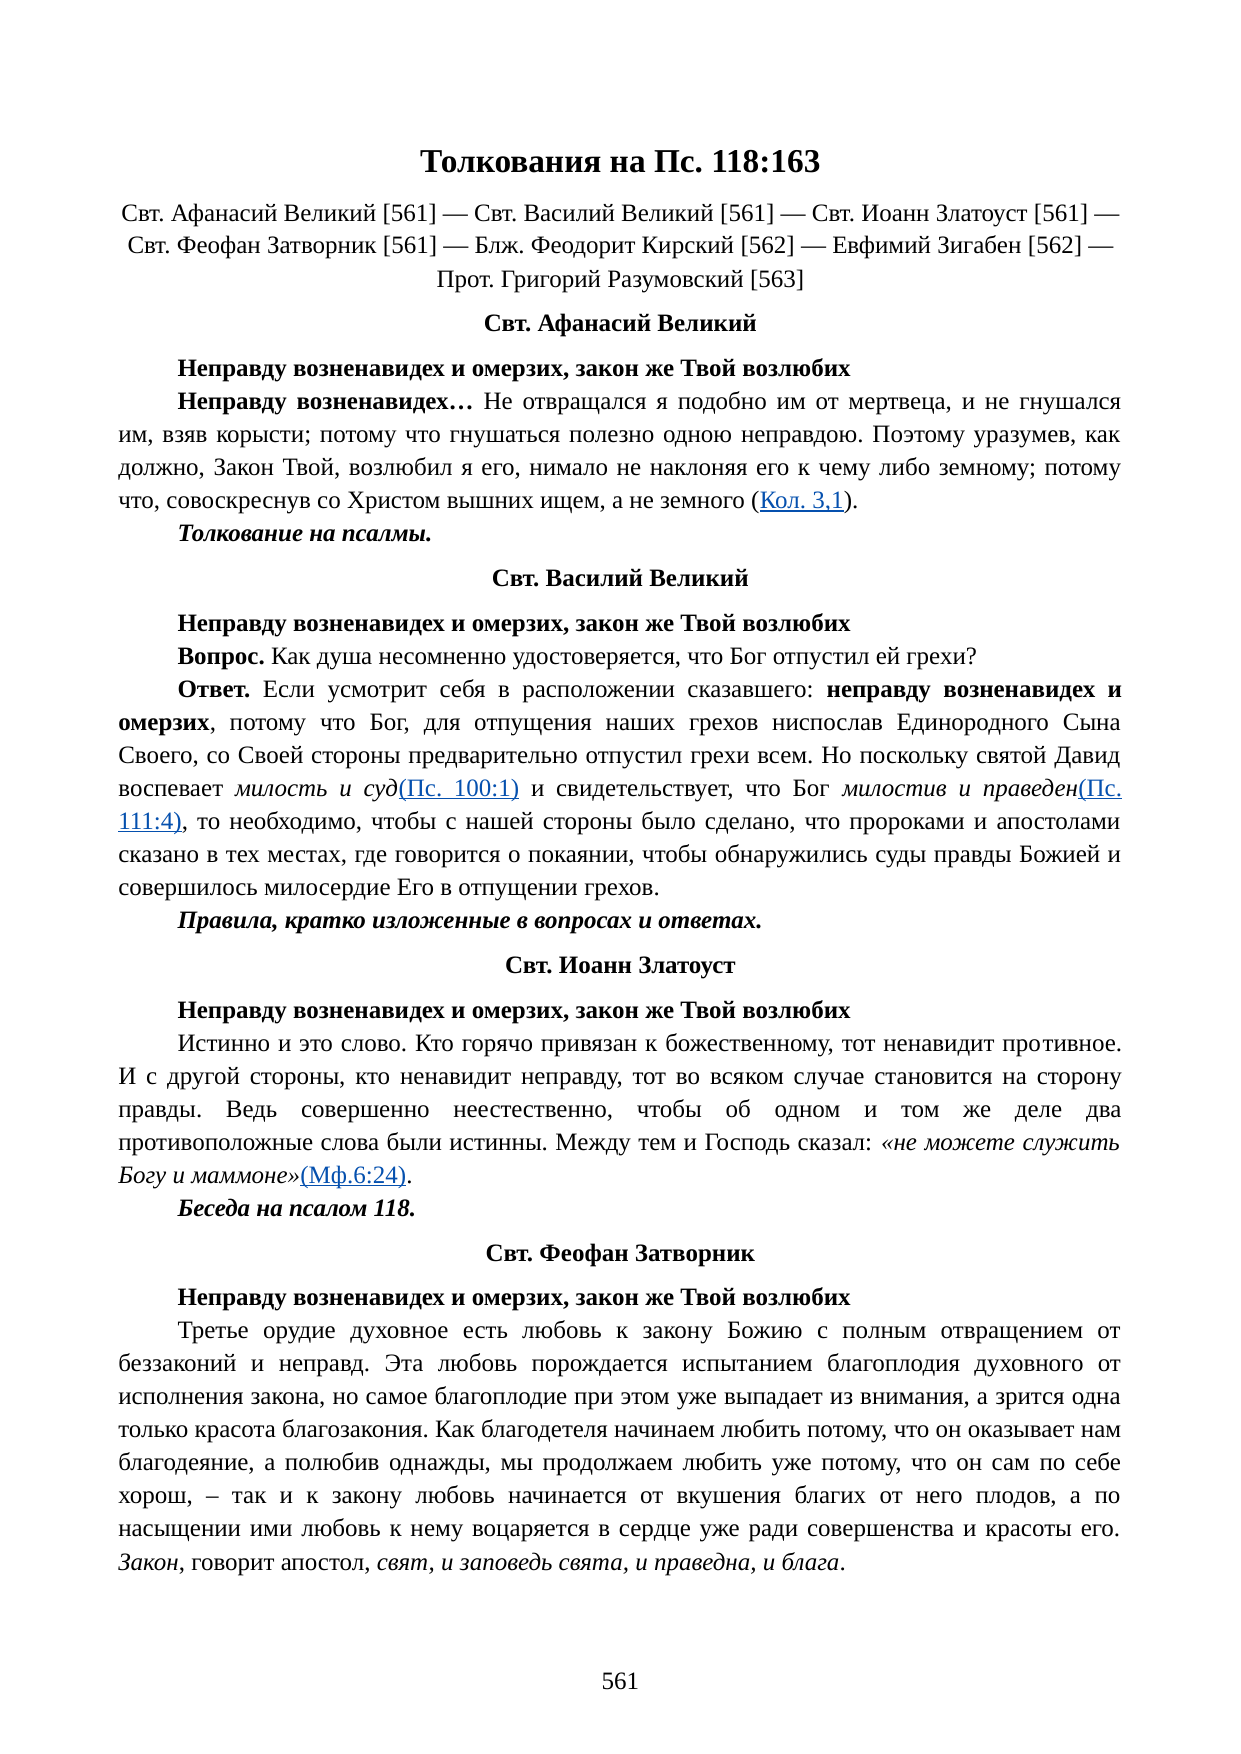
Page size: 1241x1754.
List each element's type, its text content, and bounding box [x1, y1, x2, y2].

subtitle Свт. Афанасий Великий [118, 308, 1122, 337]
subtitle Толкования на Пс. 118:163 [118, 142, 1122, 180]
text Беседа на псалом 118. [118, 1193, 1122, 1222]
text Неправду возненавидех… Не отвращался я подобно им от мертвеца, и не гнушался им, взяв корысти; потому что гнушаться полезно одною неправдою. Поэтому уразумев, как должно, Закон Твой, возлюбил я его, нимало не наклоняя его к чему либо земному; потому что, совоскреснув со Христом вышних ищем, а не земного (Кол. 3,1). [118, 386, 1122, 514]
subtitle Свт. Иоанн Златоуст [118, 950, 1122, 979]
subtitle Свт. Василий Великий [118, 563, 1122, 592]
text Неправду возненавидех и омерзих, закон же Твой возлюбих [118, 608, 1122, 637]
text Третье орудие духовное есть любовь к закону Божию с полным отвращением от беззаконий и неправд. Эта любовь порождается испытанием благоплодия духовного от исполнения закона, но самое благоплодие при этом уже выпадает из внимания, а зрится одна только красота благозакония. Как благодетеля начинаем любить потому, что он оказывает нам благодеяние, а полюбив однажды, мы продолжаем любить уже потому, что он сам по себе хорош, – так и к закону любовь начинается от вкушения благих от него плодов, а по насыщении ими любовь к нему воцаряется в сердце уже ради совершенства и красоты его. Закон, говорит апостол, свят, и заповедь свята, и праведна, и блага. [118, 1315, 1122, 1575]
text Толкование на псалмы. [118, 518, 1122, 547]
subtitle Свт. Феофан Затворник [118, 1238, 1122, 1266]
text Ответ. Если усмотрит себя в расположении сказавшего: неправду возненавидех и омерзих, потому что Бог, для отпущения наших грехов ниспослав Единородного Сына Своего, со Своей стороны предварительно отпустил грехи всем. Но поскольку святой Давид воспевает милость и суд(Пс. 100:1) и свидетельствует, что Бог милостив и праведен(Пс. 111:4), то необходимо, чтобы с нашей стороны было сделано, что пророками и апостолами сказано в тех местах, где говорится о покаянии, чтобы обнаружились суды правды Божией и совершилось милосердие Его в отпущении грехов. [118, 674, 1122, 901]
text Вопрос. Как душа несомненно удостоверяется, что Бог отпустил ей грехи? [118, 641, 1122, 670]
text Свт. Афанасий Великий [561] — Свт. Василий Великий [561] — Свт. Иоанн Златоуст [561] — Свт. Феофан Затворник [561] — Блж. Феодорит Кирский [562] — Евфимий Зигабен [562] — Прот. Григорий Разумовский [563] [118, 198, 1122, 292]
text Правила, кратко изложенные в вопросах и ответах. [118, 905, 1122, 934]
text Истинно и это слово. Кто горячо привязан к божественному, тот ненавидит про­тивное. И с другой стороны, кто ненавидит неправду, тот во вся­ком случае становится на сторону правды. Ведь совершенно неесте­ственно, чтобы об одном и том же деле два противоположные слова были истинны. Между тем и Господь сказал: «не можете служить Богу и маммоне»(Мф.6:24). [118, 1028, 1122, 1188]
text Неправду возненавидех и омерзих, закон же Твой возлюбих [118, 1282, 1122, 1311]
text Неправду возненавидех и омерзих, закон же Твой возлюбих [118, 353, 1122, 382]
text Неправду возненавидех и омерзих, закон же Твой возлюбих [118, 995, 1122, 1023]
